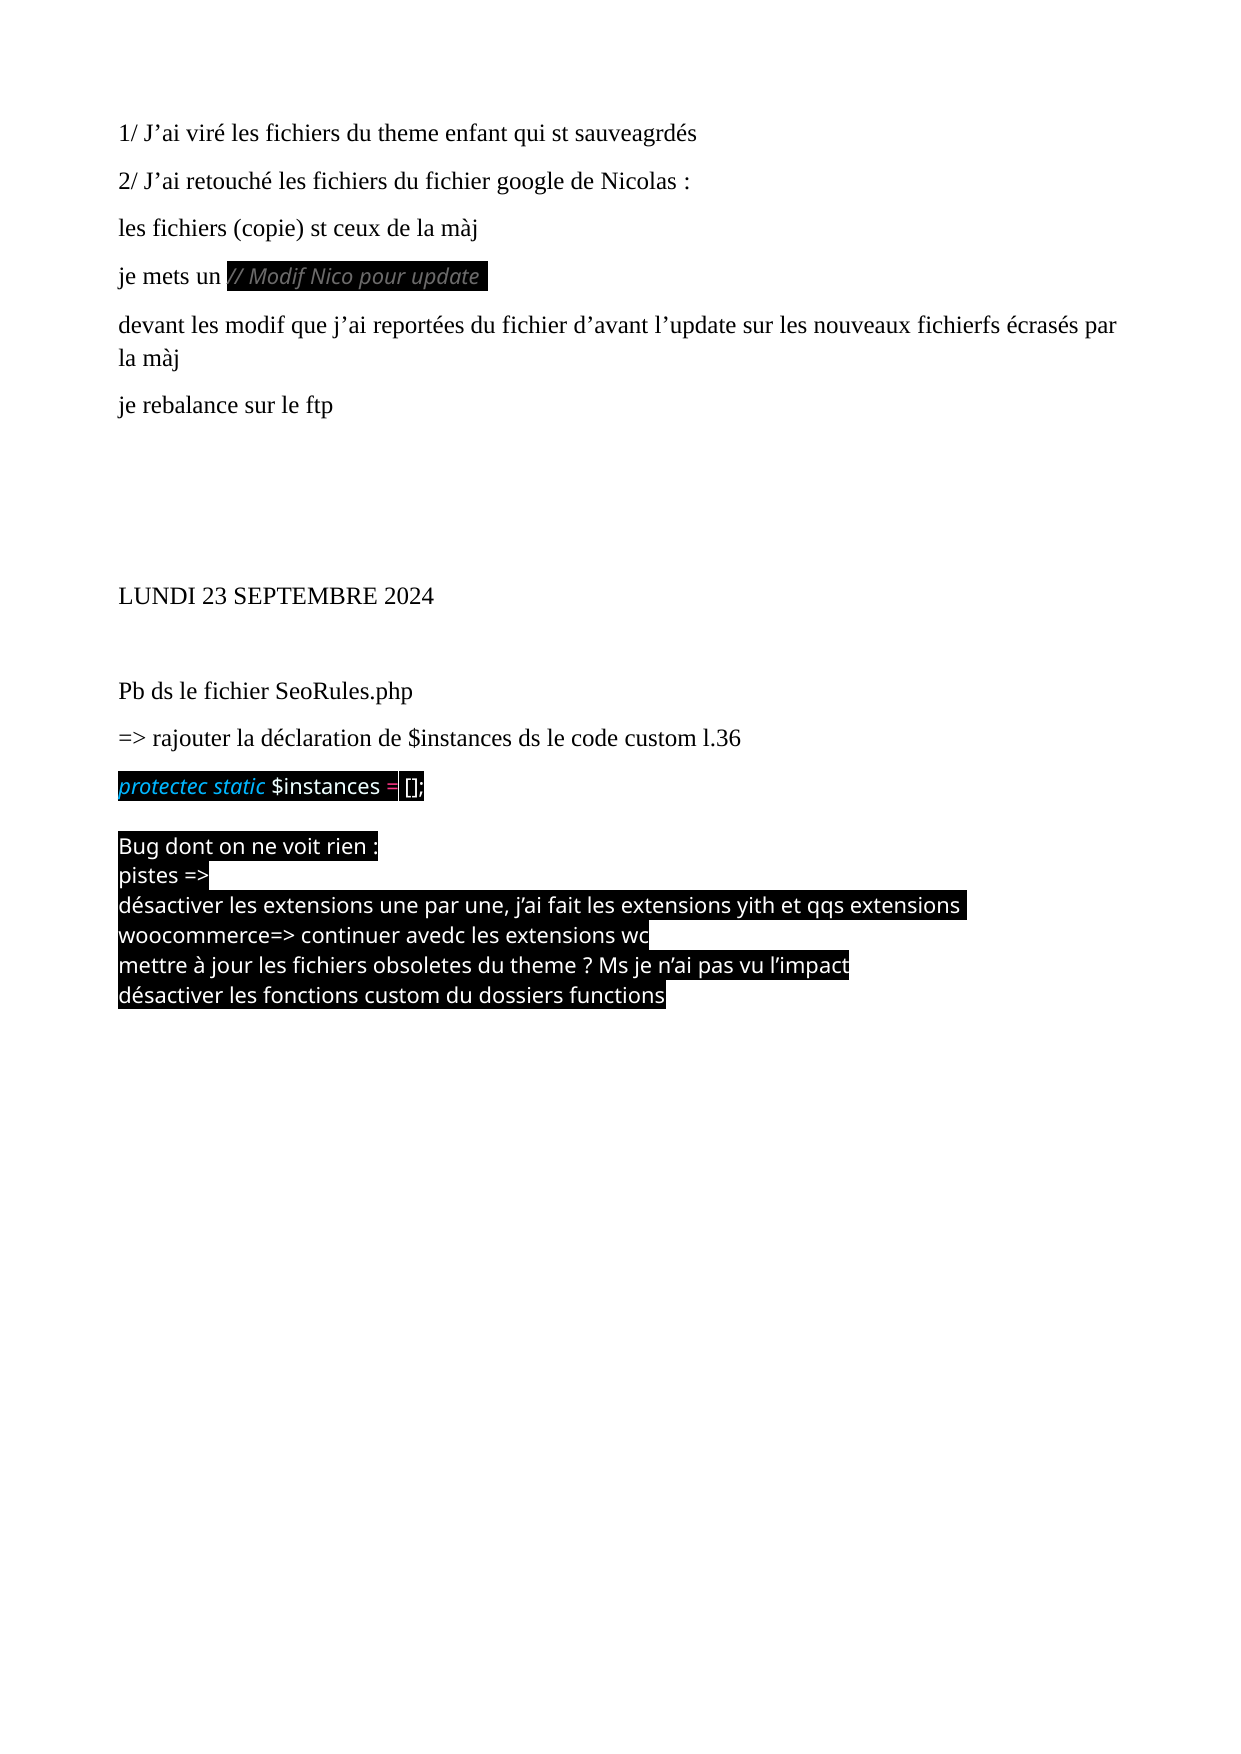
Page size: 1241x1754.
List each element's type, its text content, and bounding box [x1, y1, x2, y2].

text devant les modif que j’ai reportées du fichier d’avant l’update sur les nouveaux fichierfs écrasés par la màj [118, 310, 1122, 371]
text les fichiers (copie) st ceux de la màj [118, 213, 1122, 242]
text protectec static $instances = []; [118, 771, 1122, 801]
text => rajouter la déclaration de $instances ds le code custom l.36 [118, 723, 1122, 752]
text mettre à jour les fichiers obsoletes du theme ? Ms je n’ai pas vu l’impact [118, 950, 1122, 980]
text LUNDI 23 SEPTEMBRE 2024 [118, 581, 1122, 609]
text désactiver les fonctions custom du dossiers functions [118, 980, 1122, 1009]
text pistes => [118, 861, 1122, 890]
text désactiver les extensions une par une, j’ai fait les extensions yith et qqs extensions woocommerce=> continuer avedc les extensions wc [118, 890, 1122, 950]
text 1/ J’ai viré les fichiers du theme enfant qui st sauveagrdés [118, 118, 1122, 147]
text Bug dont on ne voit rien : [118, 831, 1122, 861]
text je mets un // Modif Nico pour update [118, 261, 1122, 291]
text je rebalance sur le ftp [118, 390, 1122, 419]
text Pb ds le fichier SeoRules.php [118, 676, 1122, 705]
text 2/ J’ai retouché les fichiers du fichier google de Nicolas : [118, 166, 1122, 194]
